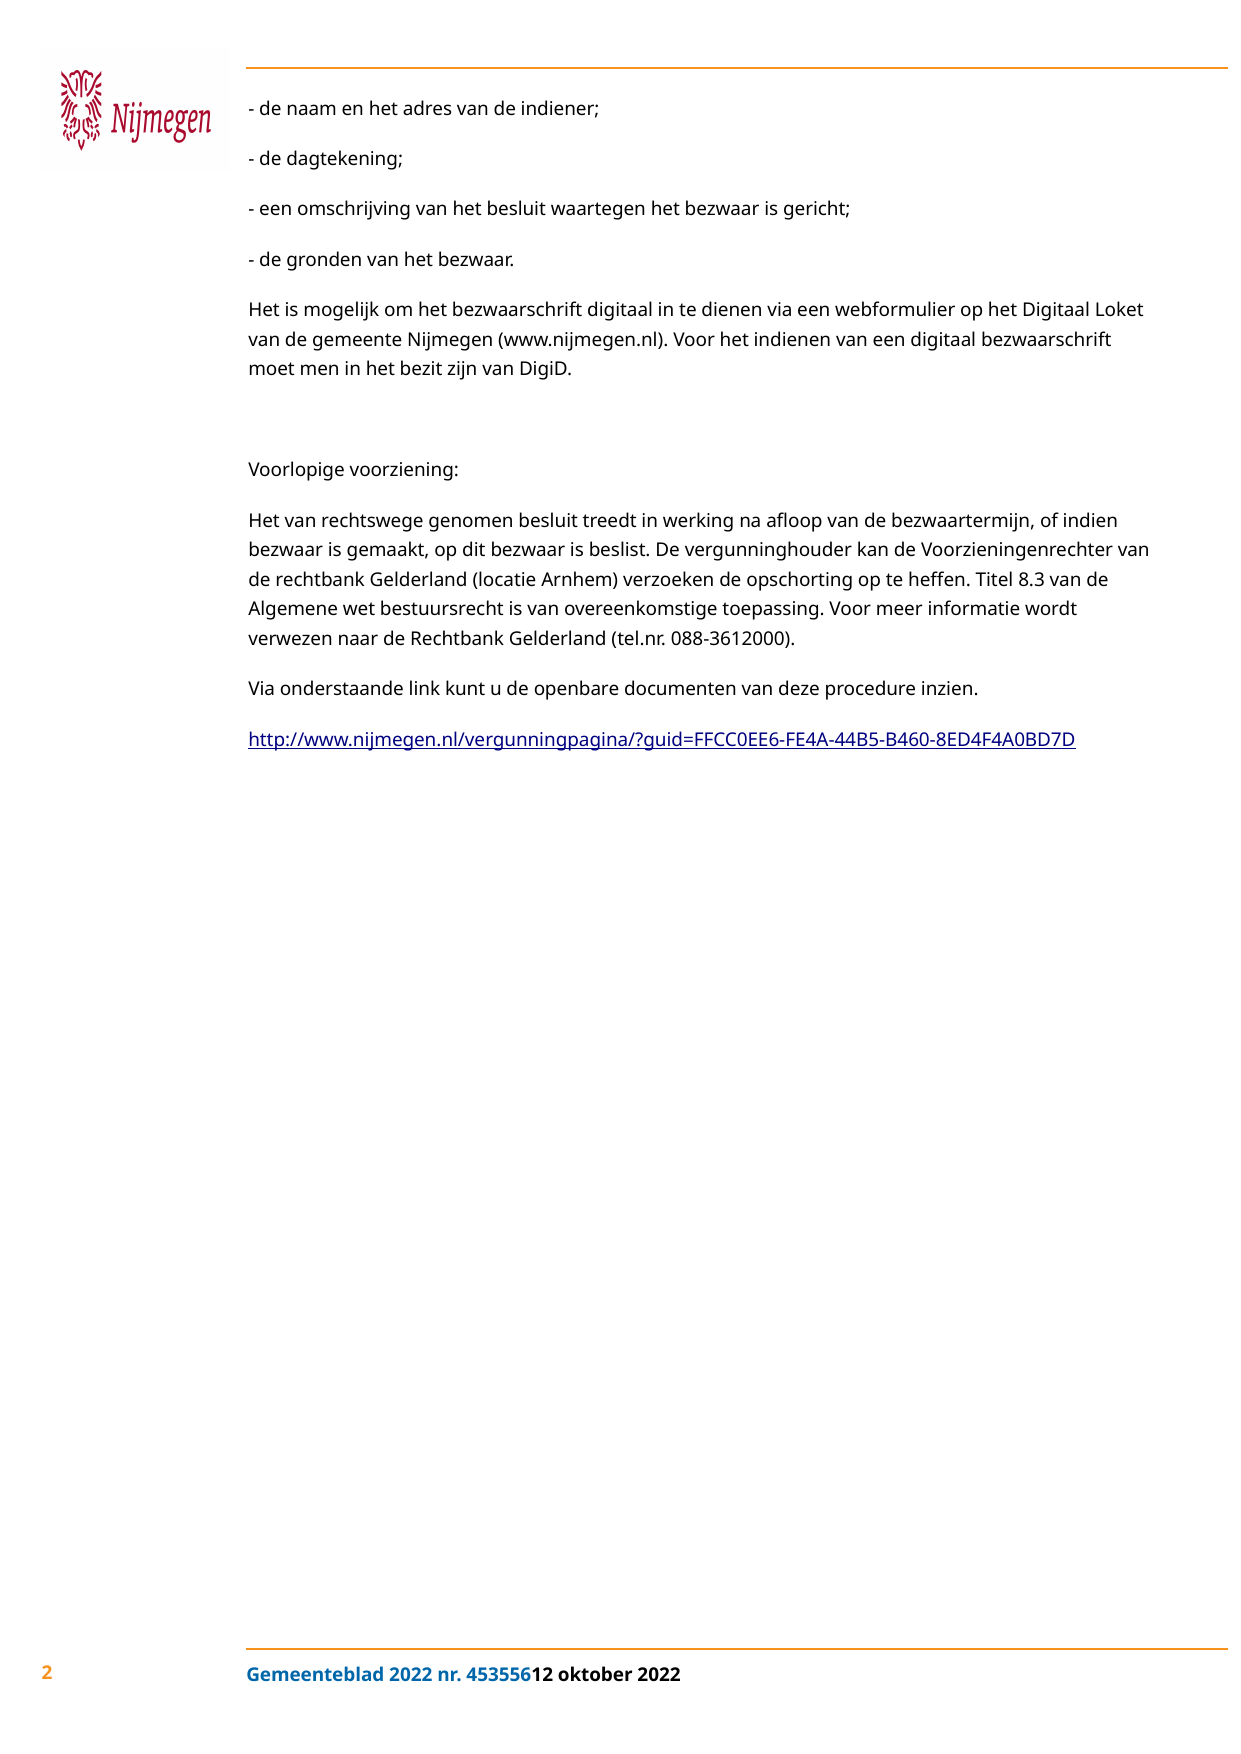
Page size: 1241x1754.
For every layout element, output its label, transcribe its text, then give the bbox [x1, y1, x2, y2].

text - een omschrijving van het besluit waartegen het bezwaar is gericht; [248, 196, 1152, 221]
text Via onderstaande link kunt u de openbare documenten van deze procedure inzien. [248, 676, 1152, 701]
text Het van rechtswege genomen besluit treedt in werking na afloop van de bezwaartermijn, of indien bezwaar is gemaakt, op dit bezwaar is beslist. De vergunninghouder kan de Voorzieningenrechter van de rechtbank Gelderland (locatie Arnhem) verzoeken de opschorting op te heffen. Titel 8.3 van de Algemene wet bestuursrecht is van overeenkomstige toepassing. Voor meer informatie wordt verwezen naar de Rechtbank Gelderland (tel.nr. 088-3612000). [248, 507, 1152, 651]
text Het is mogelijk om het bezwaarschrift digitaal in te dienen via een webformulier op het Digitaal Loket van de gemeente Nijmegen (www.nijmegen.nl). Voor het indienen van een digitaal bezwaarschrift moet men in het bezit zijn van DigiD. [248, 296, 1152, 381]
text Voorlopige voorziening: [248, 456, 1152, 482]
picture [41, 47, 231, 172]
text - de dagtekening; [248, 145, 1152, 171]
text - de naam en het adres van de indiener; [248, 95, 1152, 121]
text http://www.nijmegen.nl/vergunningpagina/?guid=FFCC0EE6-FE4A-44B5-B460-8ED4F4A0BD7D [248, 726, 1152, 752]
text - de gronden van het bezwaar. [248, 246, 1152, 272]
